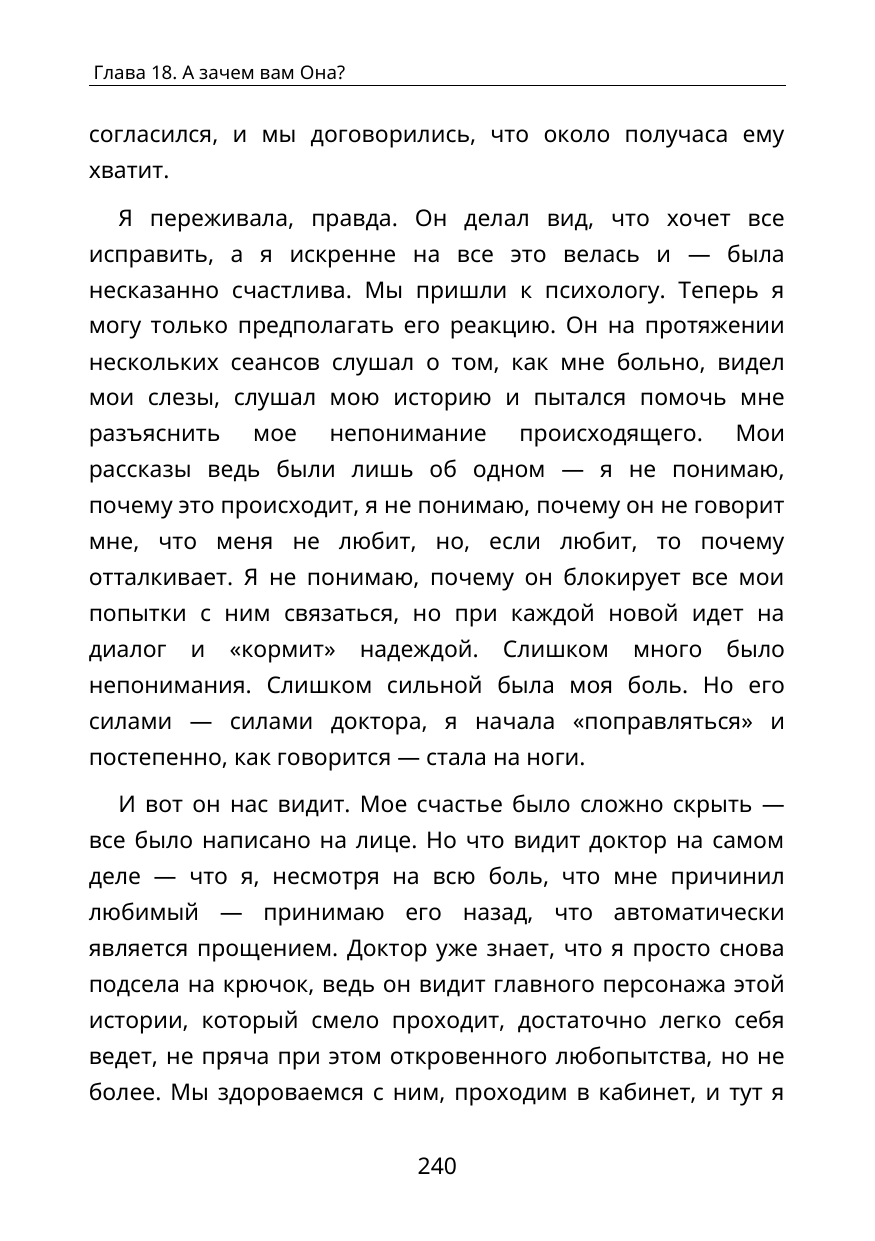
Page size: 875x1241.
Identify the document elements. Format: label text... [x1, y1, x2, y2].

text Я переживала, правда. Он делал вид, что хочет все исправить, а я искренне на все это велась и — была несказанно счастлива. Мы пришли к психологу. Теперь я могу только предполагать его реакцию. Он на протяжении нескольких сеансов слушал о том, как мне больно, видел мои слезы, слушал мою историю и пытался помочь мне разъяснить мое непонимание происходящего. Мои рассказы ведь были лишь об одном — я не понимаю, почему это происходит, я не понимаю, почему он не говорит мне, что меня не любит, но, если любит, то почему отталкивает. Я не понимаю, почему он блокирует все мои попытки с ним связаться, но при каждой новой идет на диалог и «кормит» надеждой. Слишком много было непонимания. Слишком сильной была моя боль. Но его силами — силами доктора, я начала «поправляться» и постепенно, как говорится — стала на ноги. [88, 202, 786, 772]
text И вот он нас видит. Мое счастье было сложно скрыть — все было написано на лице. Но что видит доктор на самом деле — что я, несмотря на всю боль, что мне причинил любимый — принимаю его назад, что автоматически является прощением. Доктор уже знает, что я просто снова подсела на крючок, ведь он видит главного персонажа этой истории, который смело проходит, достаточно легко себя ведет, не пряча при этом откровенного любопытства, но не более. Мы здороваемся с ним, проходим в кабинет, и тут я [88, 788, 786, 1107]
text согласился, и мы договорились, что около получаса ему хватит. [88, 118, 786, 185]
